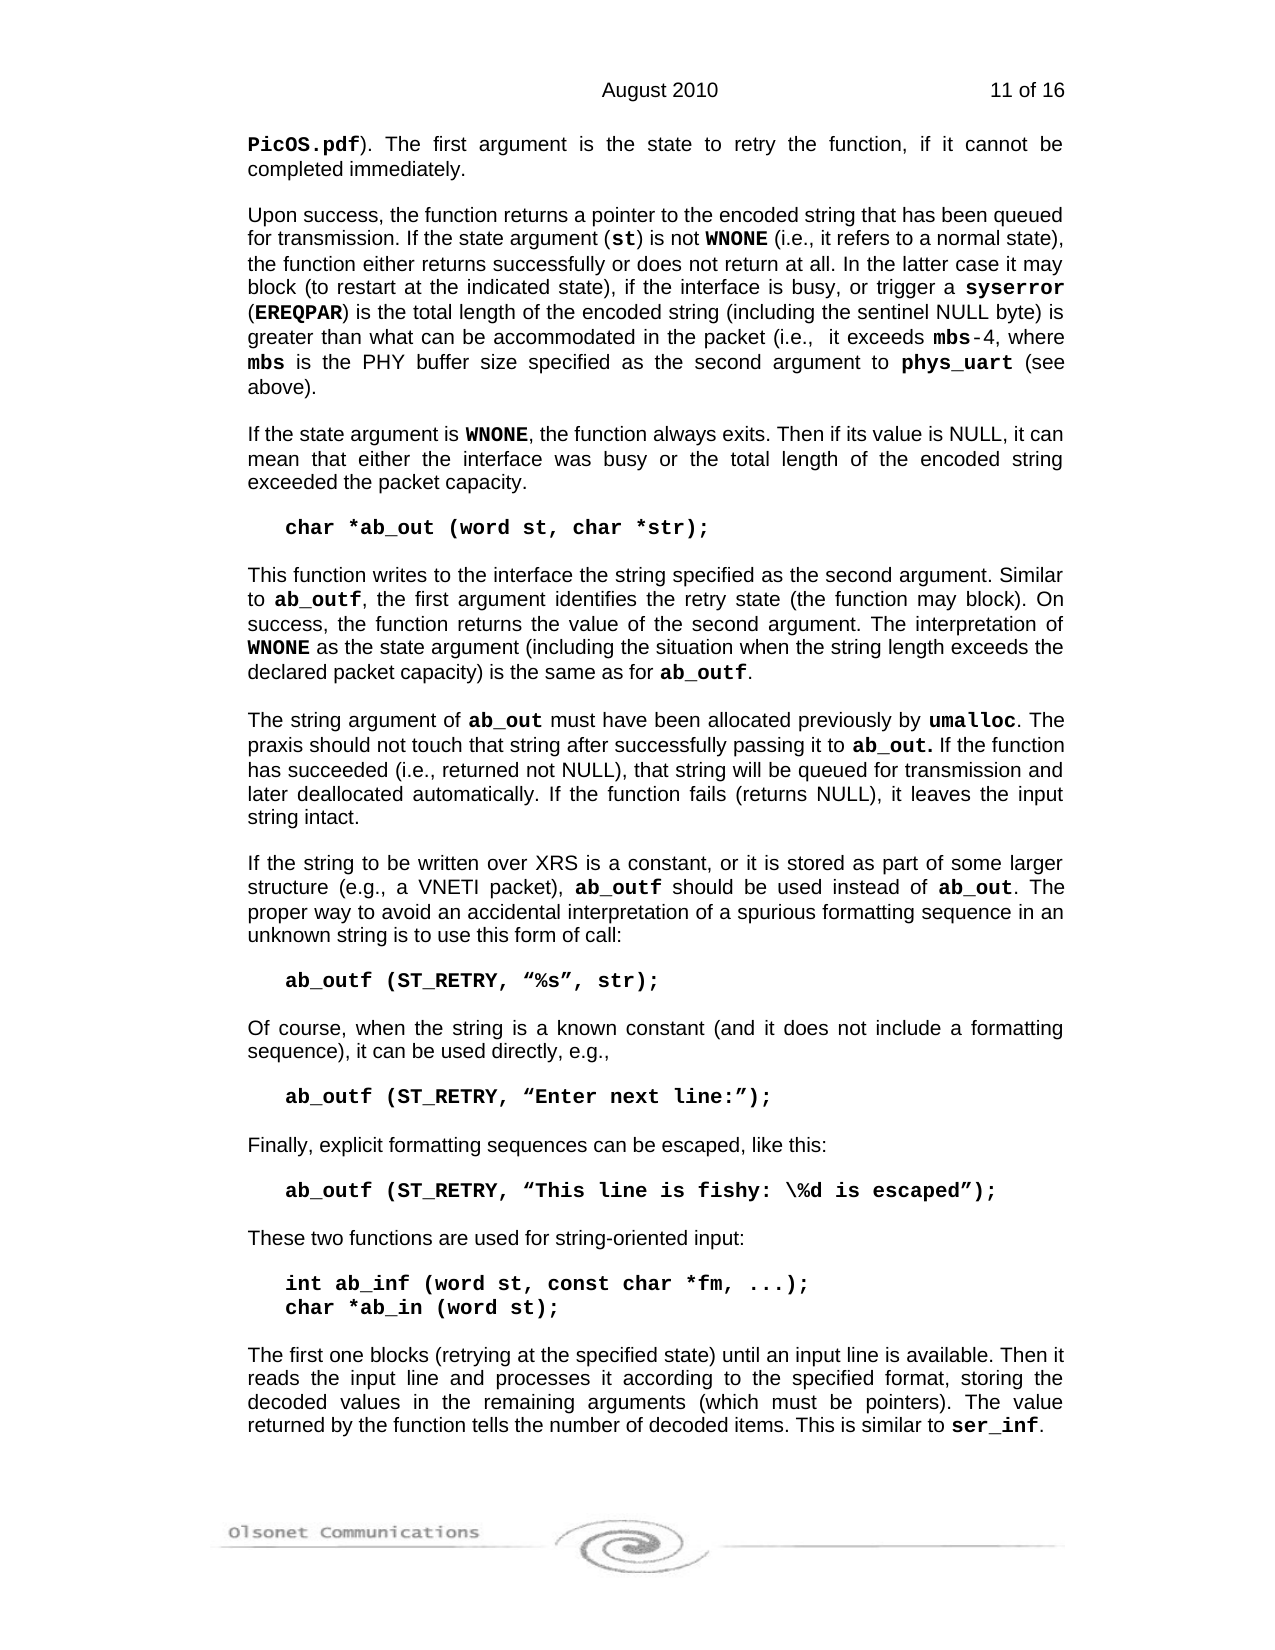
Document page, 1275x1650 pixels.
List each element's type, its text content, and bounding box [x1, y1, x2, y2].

text These two functions are used for string-oriented input: [247, 1227, 1065, 1250]
text char *ab_in (word st); [285, 1297, 1065, 1321]
text This function writes to the interface the string specified as the second argument. Similar to ab_outf, the first argument identifies the retry state (the function may block). On success, the function returns the value of the second argument. The interpretation of WNONE as the state argument (including the situation when the string length exceeds the declared packet capacity) is the same as for ab_outf. [247, 564, 1065, 686]
text int ab_inf (word st, const char *fm, ...); [285, 1273, 1065, 1297]
text Upon success, the function returns a pointer to the encoded string that has been queued for transmission. If the state argument (st) is not WNONE (i.e., it refers to a normal state), the function either returns successfully or does not return at all. In the latter case it may block (to restart at the indicated state), if the interface is busy, or trigger a syserror (EREQPAR) is the total length of the encoded string (including the sentinel NULL byte) is greater than what can be accommodated in the packet (i.e., it exceeds mbs-4, where mbs is the PHY buffer size specified as the second argument to phys_uart (see above). [247, 204, 1065, 399]
text If the string to be written over XRS is a constant, or it is stored as part of some larger structure (e.g., a VNETI packet), ab_outf should be used instead of ab_out. The proper way to avoid an accidental interpretation of a spurious formatting sequence in an unknown string is to use this form of call: [247, 852, 1065, 947]
picture [210, 1504, 1065, 1596]
text Of course, when the string is a known constant (and it does not include a formatting sequence), it can be used directly, e.g., [247, 1017, 1065, 1063]
text ab_outf (ST_RETRY, “Enter next line:”); [285, 1087, 1065, 1110]
text The string argument of ab_out must have been allocated previously by umalloc. The praxis should not touch that string after successfully passing it to ab_out. If the function has succeeded (i.e., returned not NULL), that string will be queued for transmission and later deallocated automatically. If the function fails (returns NULL), it leaves the input string intact. [247, 709, 1065, 829]
text ab_outf (ST_RETRY, “%s”, str); [285, 970, 1065, 994]
text char *ab_out (word st, char *str); [285, 517, 1065, 541]
text If the state argument is WNONE, the function always exits. Then if its value is NULL, it can mean that either the interface was busy or the total length of the encoded string exceeded the packet capacity. [247, 422, 1065, 494]
text The first one blocks (retrying at the specified state) until an input line is available. Then it reads the input line and processes it according to the specified format, storing the decoded values in the remaining arguments (which must be pointers). The value returned by the function tells the number of decoded items. This is similar to ser_inf. [247, 1344, 1065, 1438]
text ab_outf (ST_RETRY, “This line is fishy: \%d is escaped”); [285, 1180, 1065, 1203]
text Finally, explicit formatting sequences can be escaped, like this: [247, 1133, 1065, 1157]
text PicOS.pdf). The first argument is the state to retry the function, if it cannot be completed immediately. [247, 132, 1065, 181]
